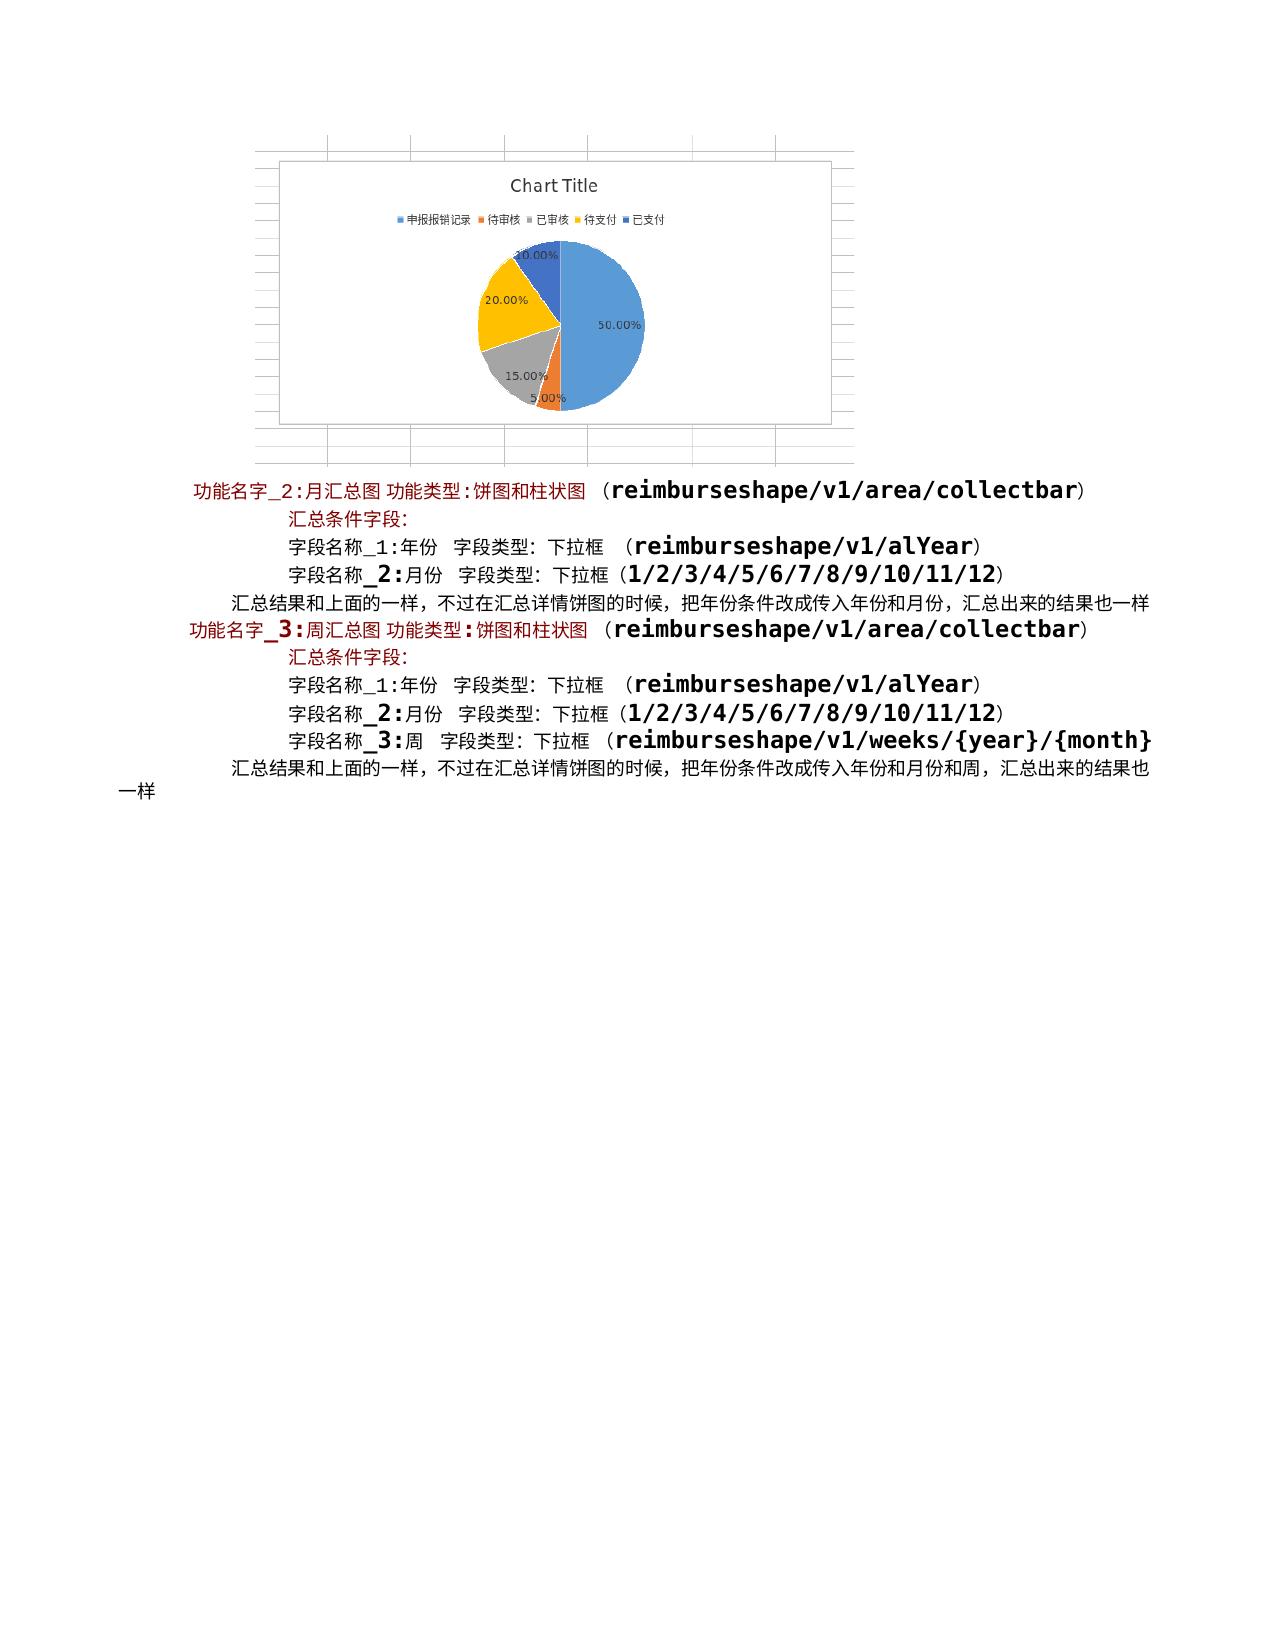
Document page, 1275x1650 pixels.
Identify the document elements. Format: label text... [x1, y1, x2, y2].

text 汇总条件字段： [118, 505, 1157, 533]
text 字段名称_2:月份 字段类型：下拉框（1/2/3/4/5/6/7/8/9/10/11/12） [118, 699, 1157, 727]
text 汇总结果和上面的一样，不过在汇总详情饼图的时候，把年份条件改成传入年份和月份和周，汇总出来的结果也一样 [118, 754, 1157, 803]
text 功能名字_3:周汇总图 功能类型:饼图和柱状图 （reimburseshape/v1/area/collectbar） [118, 616, 1157, 643]
text 字段名称_1:年份 字段类型：下拉框 （reimburseshape/v1/alYear） [118, 533, 1157, 561]
text 功能名字_2:月汇总图 功能类型:饼图和柱状图 （reimburseshape/v1/area/collectbar） [118, 477, 1157, 505]
text 汇总条件字段： [118, 643, 1157, 671]
picture [255, 135, 855, 467]
text 汇总结果和上面的一样，不过在汇总详情饼图的时候，把年份条件改成传入年份和月份，汇总出来的结果也一样 [118, 588, 1157, 616]
text 字段名称_3:周 字段类型：下拉框 （reimburseshape/v1/weeks/{year}/{month} [118, 727, 1157, 754]
text 字段名称_1:年份 字段类型：下拉框 （reimburseshape/v1/alYear） [118, 671, 1157, 699]
text 字段名称_2:月份 字段类型：下拉框（1/2/3/4/5/6/7/8/9/10/11/12） [118, 561, 1157, 588]
